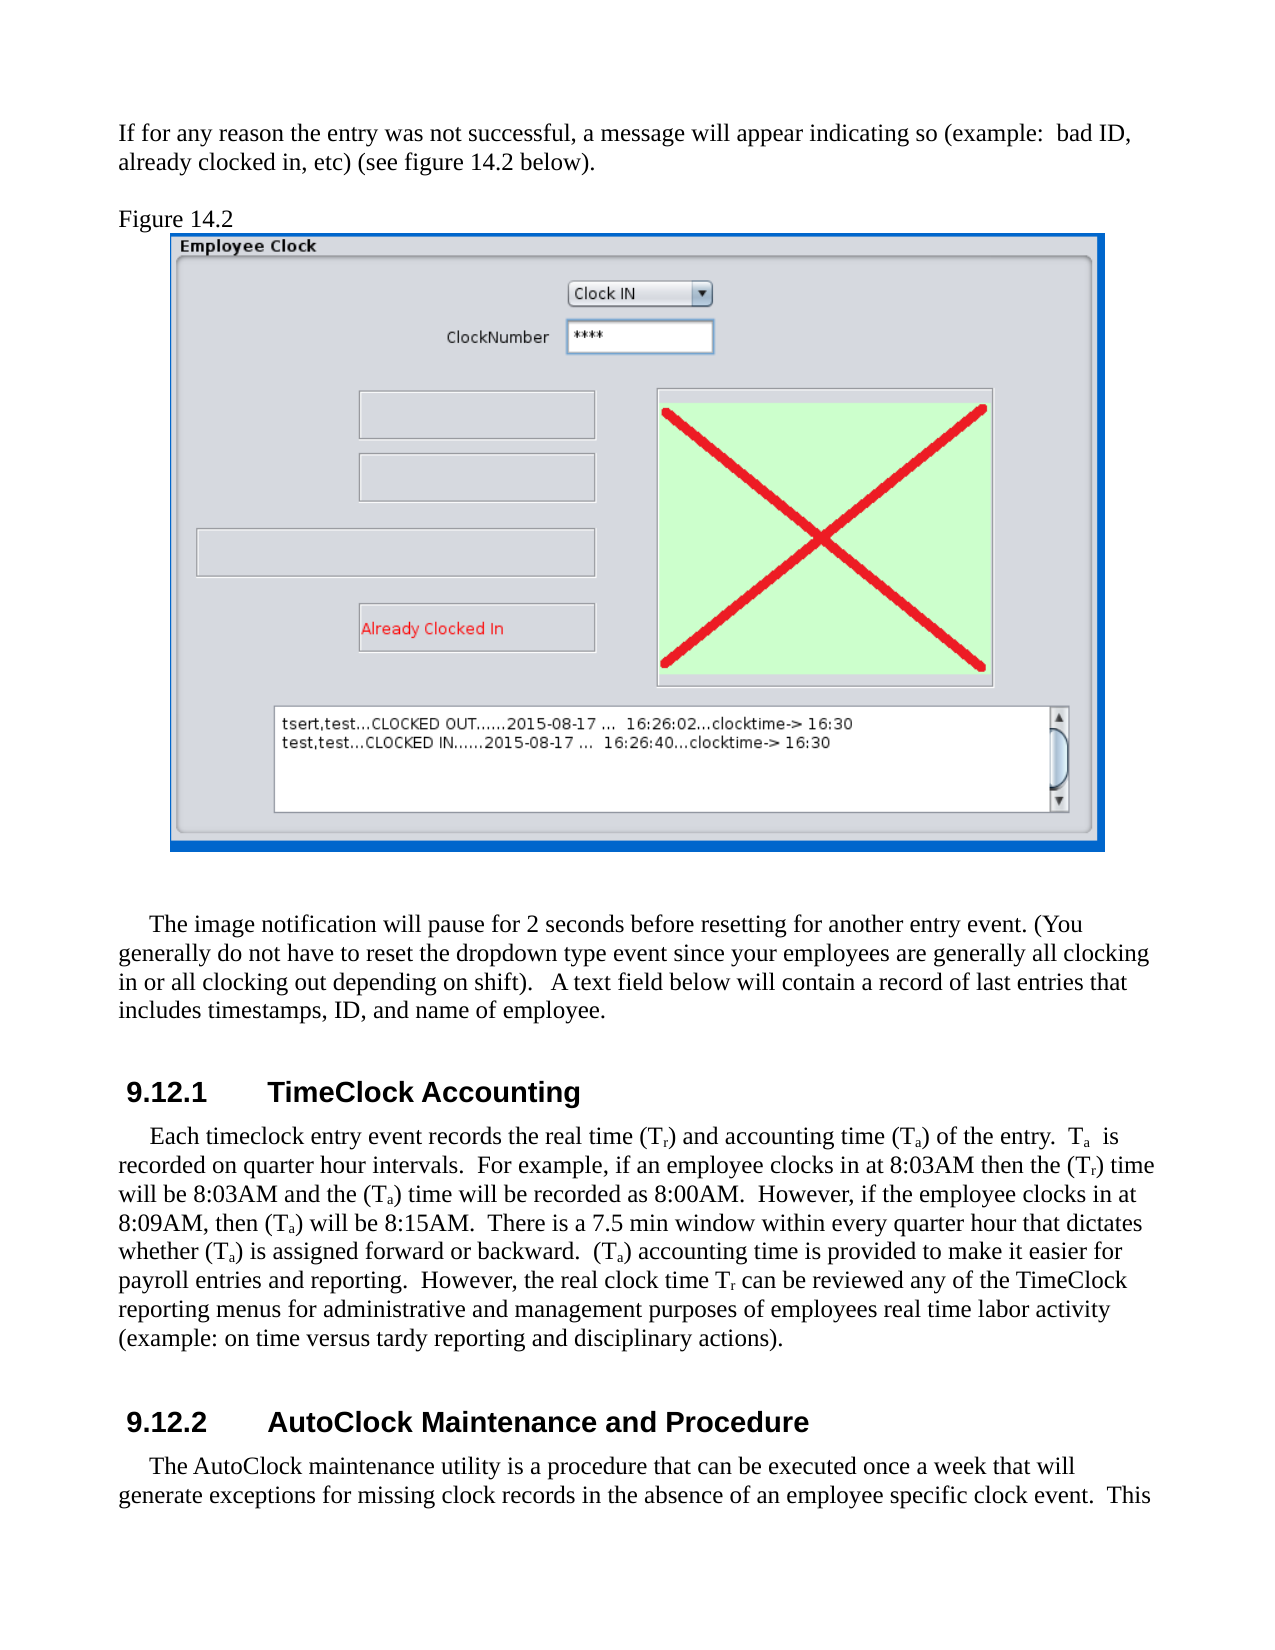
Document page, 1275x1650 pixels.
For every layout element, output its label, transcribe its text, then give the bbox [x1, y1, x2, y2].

text If for any reason the entry was not successful, a message will appear indicating so (example: bad ID, already clocked in, etc) (see figure 14.2 below). [118, 118, 1157, 176]
text Figure 14.2 [118, 204, 1157, 233]
subtitle TimeClock Accounting [118, 1075, 1157, 1109]
picture [170, 233, 1105, 852]
text Each timeclock entry event records the real time (Tr) and accounting time (Ta) of the entry. Ta is recorded on quarter hour intervals. For example, if an employee clocks in at 8:03AM then the (Tr) time will be 8:03AM and the (Ta) time will be recorded as 8:00AM. However, if the employee clocks in at 8:09AM, then (Ta) will be 8:15AM. There is a 7.5 min window within every quarter hour that dictates whether (Ta) is assigned forward or backward. (Ta) accounting time is provided to make it easier for payroll entries and reporting. However, the real clock time Tr can be reviewed any of the TimeClock reporting menus for administrative and management purposes of employees real time labor activity (example: on time versus tardy reporting and disciplinary actions). [118, 1121, 1157, 1351]
text The image notification will pause for 2 seconds before resetting for another entry event. (You generally do not have to reset the dropdown type event since your employees are generally all clocking in or all clocking out depending on shift). A text field below will contain a record of last entries that includes timestamps, ID, and name of employee. [118, 909, 1157, 1024]
text The AutoClock maintenance utility is a procedure that can be executed once a week that will generate exceptions for missing clock records in the absence of an employee specific clock event. This [118, 1451, 1157, 1509]
subtitle AutoClock Maintenance and Procedure [118, 1405, 1157, 1439]
